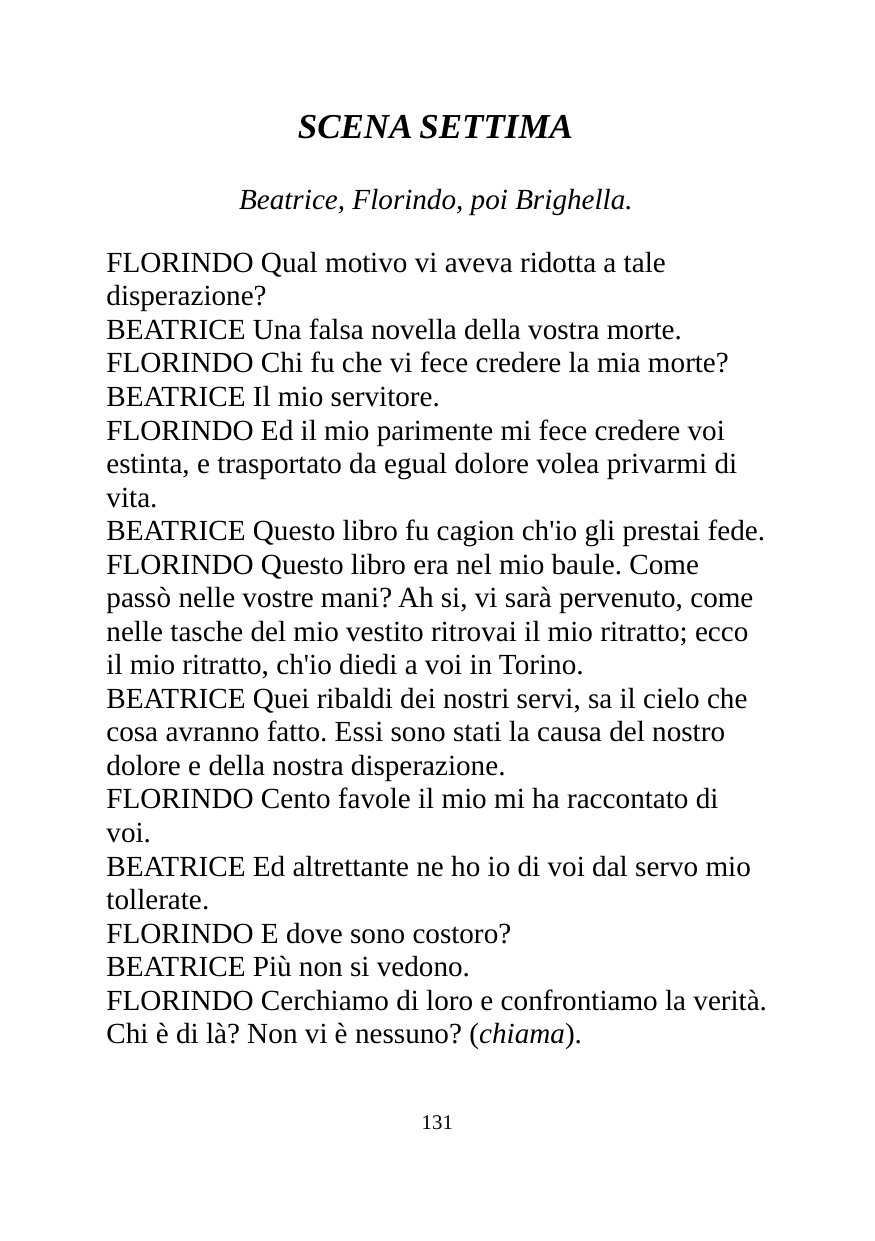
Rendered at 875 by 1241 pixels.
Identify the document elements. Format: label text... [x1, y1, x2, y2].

text BEATRICE Ed altrettante ne ho io di voi dal servo mio tollerate. [106, 849, 768, 916]
text FLORINDO Chi fu che vi fece credere la mia morte? [106, 346, 768, 379]
text BEATRICE Questo libro fu cagion ch'io gli prestai fede. [106, 513, 768, 547]
text BEATRICE Una falsa novella della vostra morte. [106, 312, 768, 346]
subtitle SCENA SETTIMA [106, 106, 768, 146]
text FLORINDO Questo libro era nel mio baule. Come passò nelle vostre mani? Ah si, vi sarà pervenuto, come nelle tasche del mio vestito ritrovai il mio ritratto; ecco il mio ritratto, ch'io diedi a voi in Torino. [106, 547, 768, 681]
text FLORINDO Ed il mio parimente mi fece credere voi estinta, e trasportato da egual dolore volea privarmi di vita. [106, 413, 768, 513]
text BEATRICE Quei ribaldi dei nostri servi, sa il cielo che cosa avranno fatto. Essi sono stati la causa del nostro dolore e della nostra disperazione. [106, 681, 768, 782]
text BEATRICE Più non si vedono. [106, 949, 768, 983]
text FLORINDO E dove sono costoro? [106, 916, 768, 949]
text BEATRICE Il mio servitore. [106, 379, 768, 413]
text FLORINDO Cento favole il mio mi ha raccontato di voi. [106, 782, 768, 849]
text FLORINDO Qual motivo vi aveva ridotta a tale disperazione? [106, 245, 768, 312]
text Beatrice, Florindo, poi Brighella. [106, 182, 768, 215]
text FLORINDO Cerchiamo di loro e confrontiamo la verità. Chi è di là? Non vi è nessuno? (chiama). [106, 983, 768, 1050]
